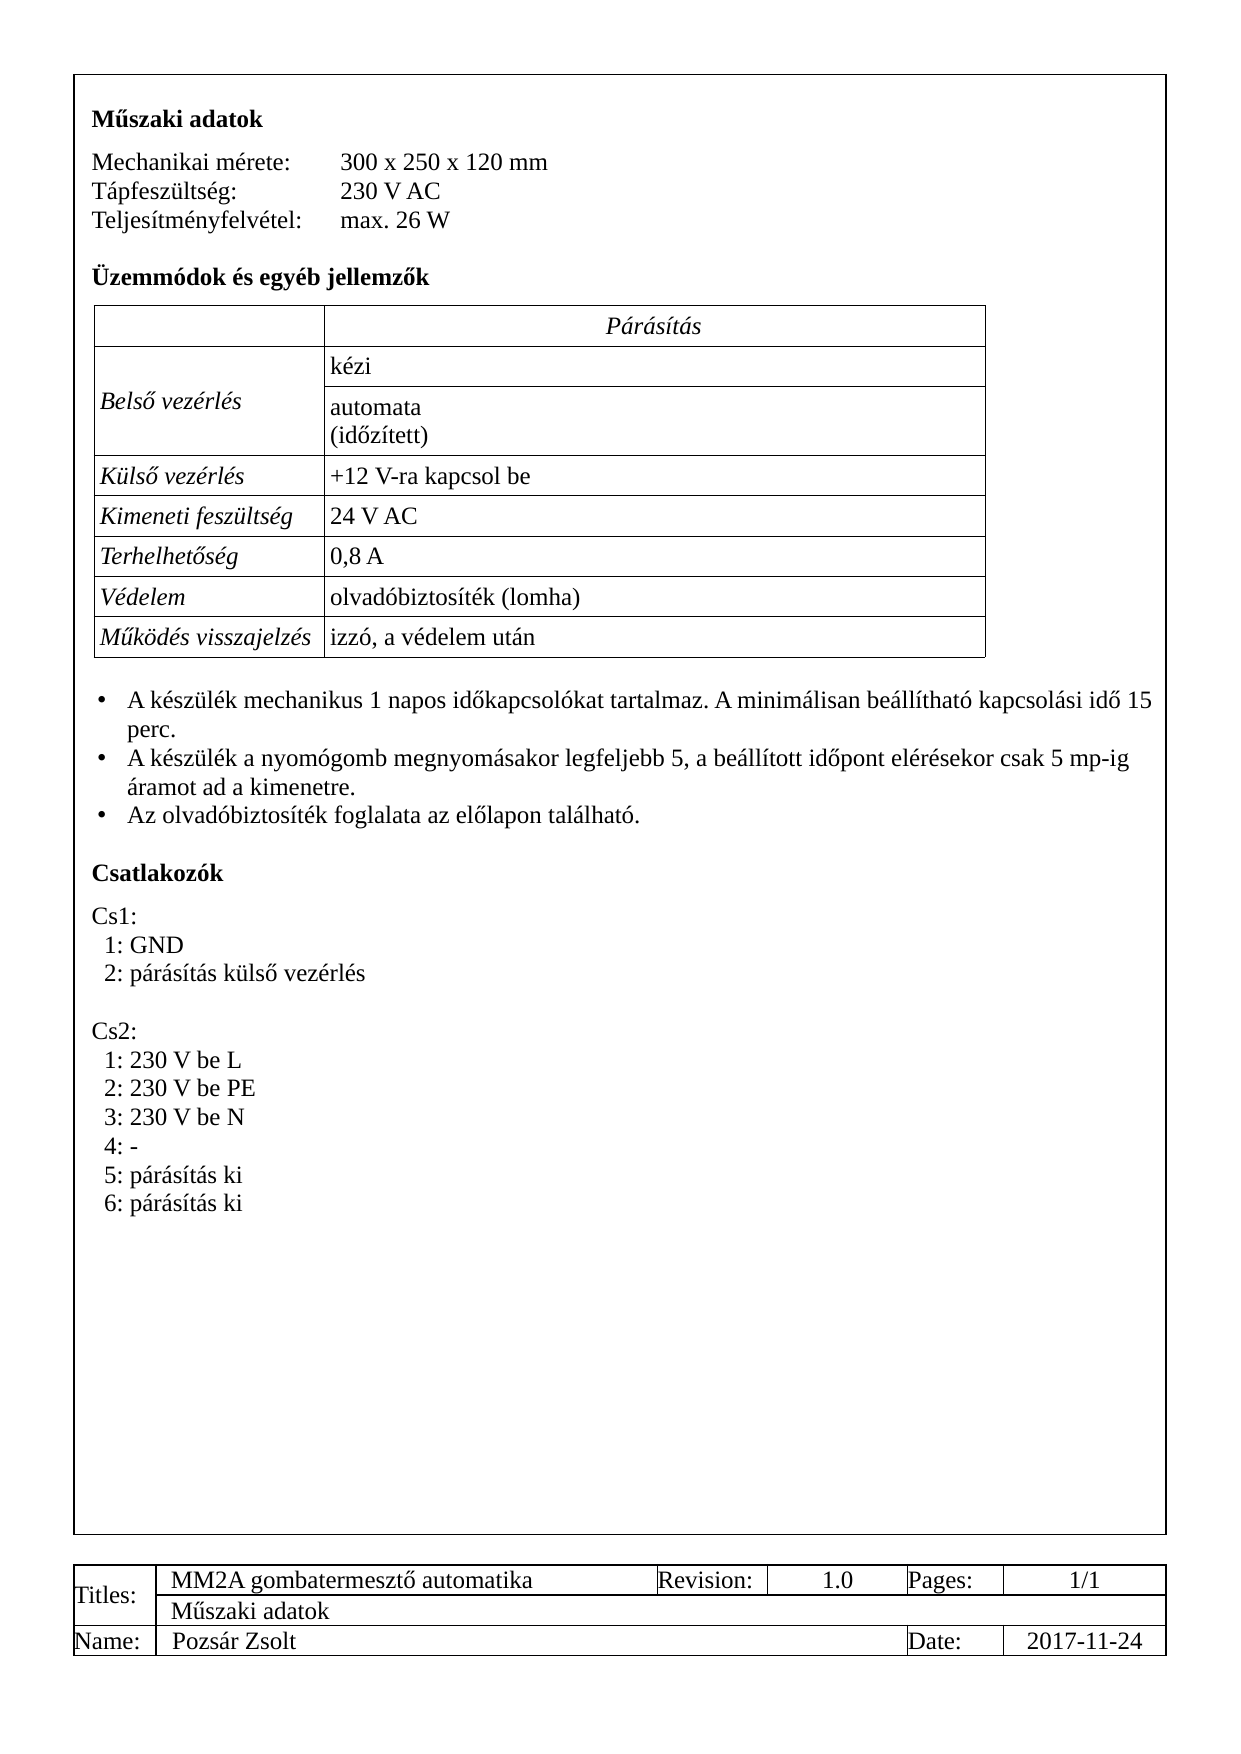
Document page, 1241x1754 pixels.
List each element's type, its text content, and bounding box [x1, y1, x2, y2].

table_cell Terhelhetőség [95, 537, 324, 576]
table_cell automata (időzített) [325, 387, 985, 455]
table_cell Külső vezérlés [95, 456, 324, 495]
table_header 1.0 [768, 1566, 907, 1594]
table_header Revision: [658, 1566, 767, 1594]
table_header Titles: [75, 1566, 155, 1624]
table_cell 24 V AC [325, 496, 985, 536]
table_cell Védelem [95, 577, 324, 616]
table_cell Date: [908, 1626, 1003, 1655]
table_cell Működés visszajelzés [95, 617, 324, 657]
table_cell Műszaki adatok [157, 1596, 1165, 1624]
table_cell olvadóbiztosíték (lomha) [325, 577, 985, 616]
table_cell Pozsár Zsolt [157, 1626, 907, 1655]
table_header Párásítás [325, 306, 985, 346]
table_header [95, 306, 324, 346]
table_header Pages: [908, 1566, 1003, 1594]
table_header 1/1 [1004, 1566, 1165, 1594]
table_cell Belső vezérlés [95, 347, 324, 455]
table_cell Kimeneti feszültség [95, 496, 324, 536]
table_cell 2017-11-24 [1004, 1626, 1165, 1655]
table_cell izzó, a védelem után [325, 617, 985, 657]
table_cell Name: [75, 1626, 155, 1655]
table_header Műszaki adatok Mechanikai mérete: 300 x 250 x 120 mm Tápfeszültség: 230 V AC Teljesítményfelvétel: max. 26 W Üzemmódok és egyéb jellemzők A készülék mechanikus 1 napos időkapcsolókat tartalmaz. A minimálisan beállítható kapcsolási idő 15 perc. A készülék a nyomógomb megnyomásakor legfeljebb 5, a beállított időpont elérésekor csak 5 mp-ig áramot ad a kimenetre. Az olvadóbiztosíték foglalata az előlapon található. Csatlakozók Cs1: 1: GND 2: párásítás külső vezérlés Cs2: 1: 230 V be L 2: 230 V be PE 3: 230 V be N 4: - 5: párásítás ki 6: párásítás ki [75, 75, 1165, 1533]
table_header MM2A gombatermesztő automatika [157, 1566, 657, 1594]
table_cell +12 V-ra kapcsol be [325, 456, 985, 495]
table_cell kézi [325, 347, 985, 386]
table_cell 0,8 A [325, 537, 985, 576]
